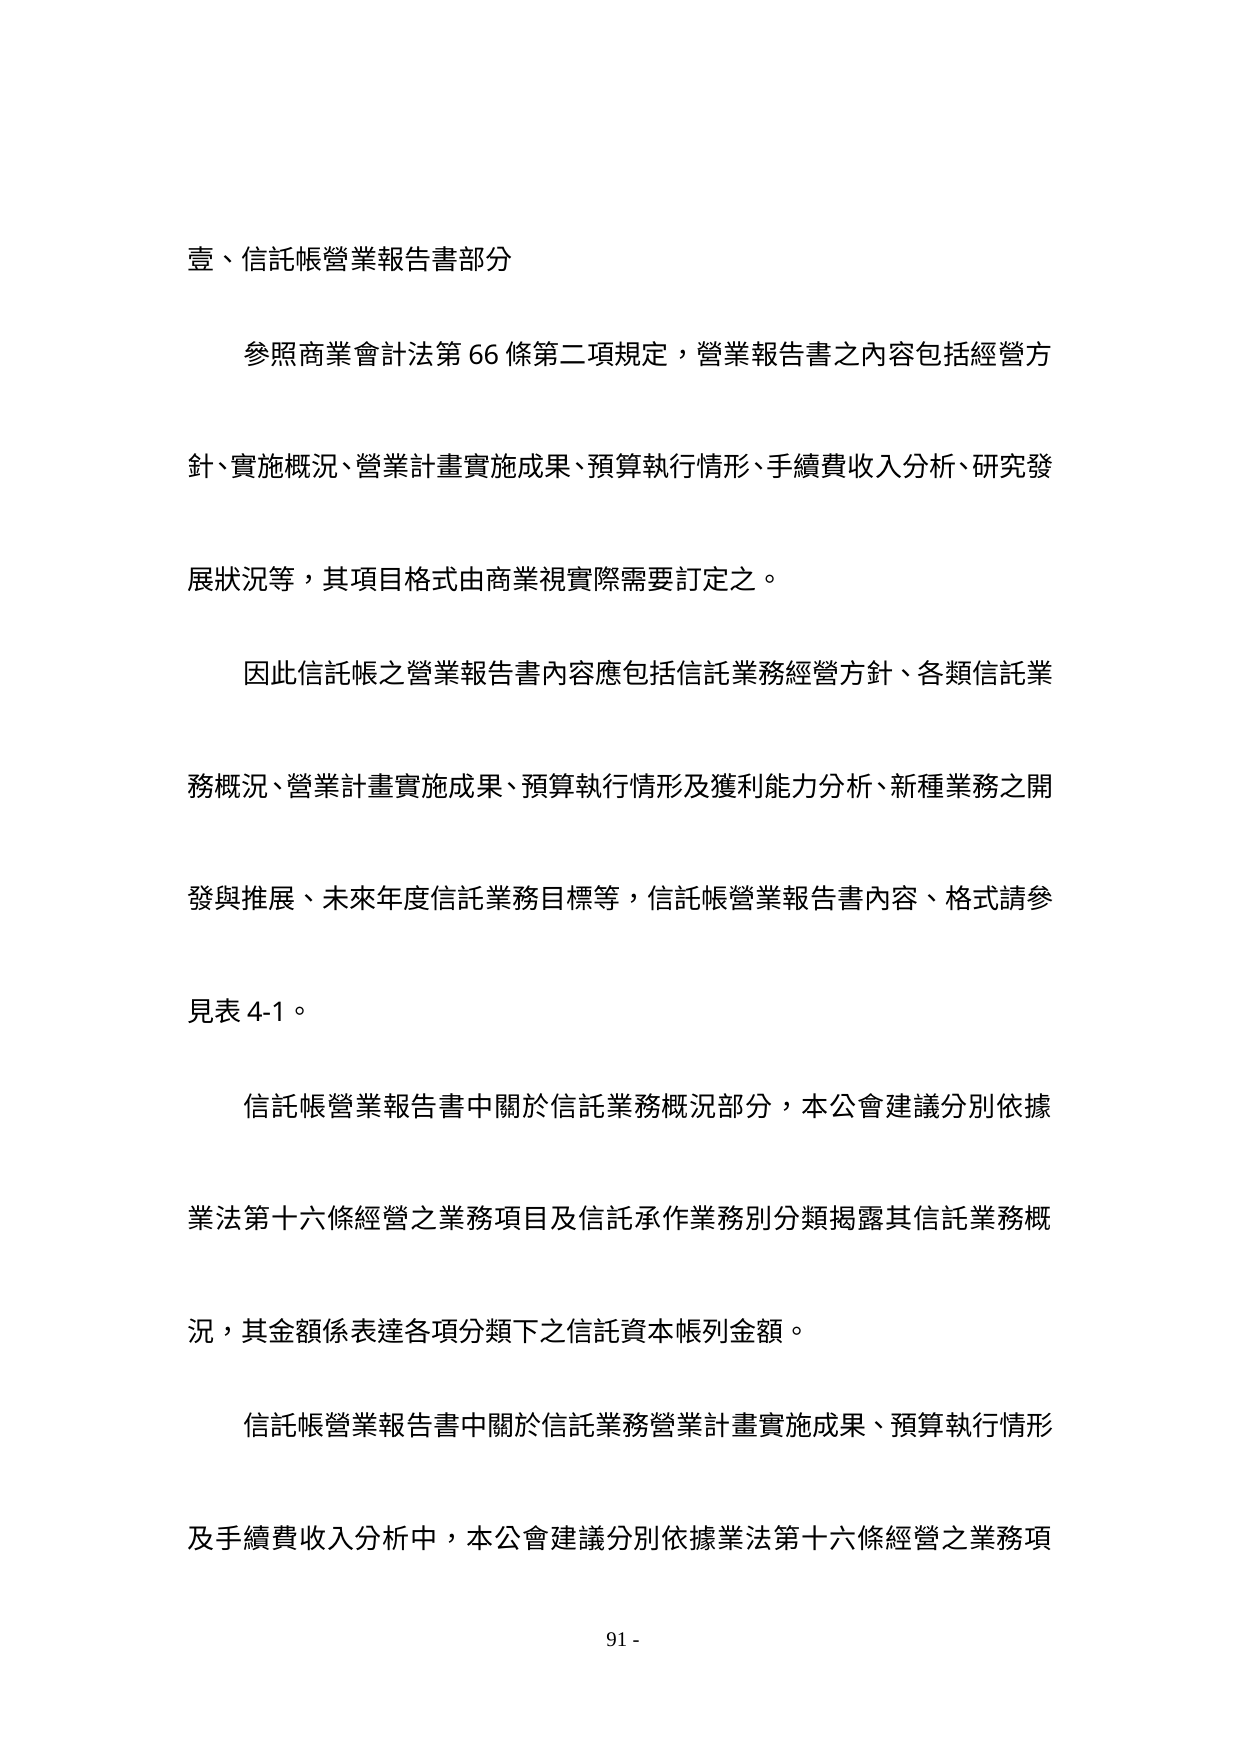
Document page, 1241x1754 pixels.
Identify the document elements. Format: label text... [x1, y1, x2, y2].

text 參照商業會計法第66條第二項規定，營業報告書之內容包括經營方針、實施概況、營業計畫實施成果、預算執行情形、手續費收入分析、研究發展狀況等，其項目格式由商業視實際需要訂定之。 [187, 315, 1053, 615]
text 信託帳營業報告書中關於信託業務概況部分，本公會建議分別依據業法第十六條經營之業務項目及信託承作業務別分類揭露其信託業務概況，其金額係表達各項分類下之信託資本帳列金額。 [187, 1067, 1053, 1367]
text 壹、信託帳營業報告書部分 [187, 220, 1053, 295]
text 信託帳營業報告書中關於信託業務營業計畫實施成果、預算執行情形及手續費收入分析中，本公會建議分別依據業法第十六條經營之業務項 [187, 1386, 1053, 1574]
text 因此信託帳之營業報告書內容應包括信託業務經營方針、各類信託業務概況、營業計畫實施成果、預算執行情形及獲利能力分析、新種業務之開發與推展、未來年度信託業務目標等，信託帳營業報告書內容、格式請參見表4-1。 [187, 634, 1053, 1047]
